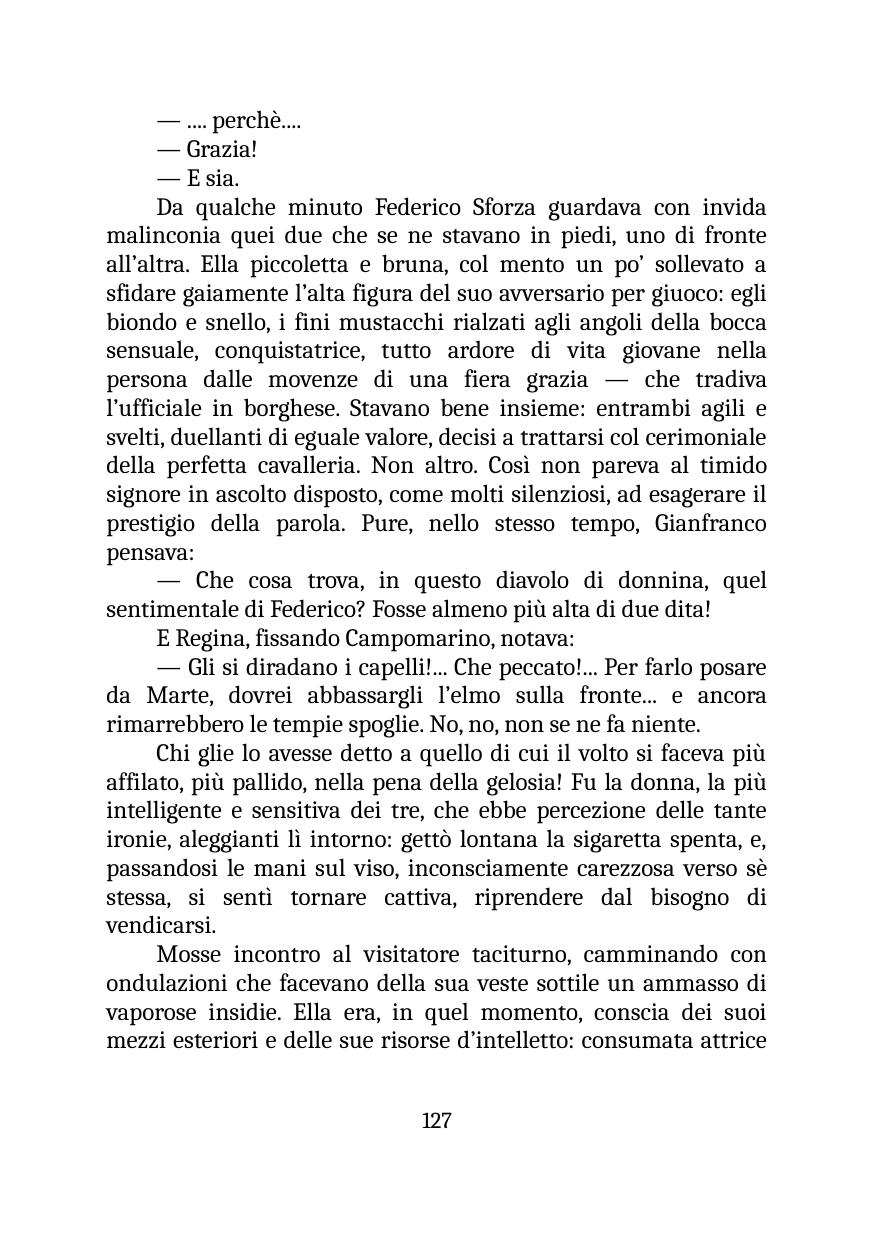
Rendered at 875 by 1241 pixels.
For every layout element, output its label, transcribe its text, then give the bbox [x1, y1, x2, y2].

text E Regina, fissando Campomarino, notava: [106, 624, 768, 652]
text — .... perchè.... [106, 106, 768, 135]
text — Grazia! [106, 135, 768, 164]
text — Che cosa trova, in questo diavolo di donnina, quel sentimentale di Federico? Fosse almeno più alta di due dita! [106, 566, 768, 624]
text — Gli si diradano i capelli!... Che peccato!... Per farlo posare da Marte, dovrei abbassargli l’elmo sulla fronte... e ancora rimarrebbero le tempie spoglie. No, no, non se ne fa niente. [106, 652, 768, 739]
text Da qualche minuto Federico Sforza guardava con invida malinconia quei due che se ne stavano in piedi, uno di fronte all’altra. Ella piccoletta e bruna, col mento un po’ sollevato a sfidare gaiamente l’alta figura del suo avversario per giuoco: egli biondo e snello, i fini mustacchi rialzati agli angoli della bocca sensuale, conquistatrice, tutto ardore di vita giovane nella persona dalle movenze di una fiera grazia — che tradiva l’ufficiale in borghese. Stavano bene insieme: entrambi agili e svelti, duellanti di eguale valore, decisi a trattarsi col cerimoniale della perfetta cavalleria. Non altro. Così non pareva al timido signore in ascolto disposto, come molti silenziosi, ad esagerare il prestigio della parola. Pure, nello stesso tempo, Gianfranco pensava: [106, 192, 768, 566]
text — E sia. [106, 164, 768, 192]
text Chi glie lo avesse detto a quello di cui il volto si faceva più affilato, più pallido, nella pena della gelosia! Fu la donna, la più intelligente e sensitiva dei tre, che ebbe percezione delle tante ironie, aleggianti lì intorno: gettò lontana la sigaretta spenta, e, passandosi le mani sul viso, inconsciamente carezzosa verso sè stessa, si sentì tornare cattiva, riprendere dal bisogno di vendicarsi. [106, 739, 768, 940]
text Mosse incontro al visitatore taciturno, camminando con ondulazioni che facevano della sua veste sottile un ammasso di vaporose insidie. Ella era, in quel momento, conscia dei suoi mezzi esteriori e delle sue risorse d’intelletto: consumata attrice [106, 940, 768, 1055]
